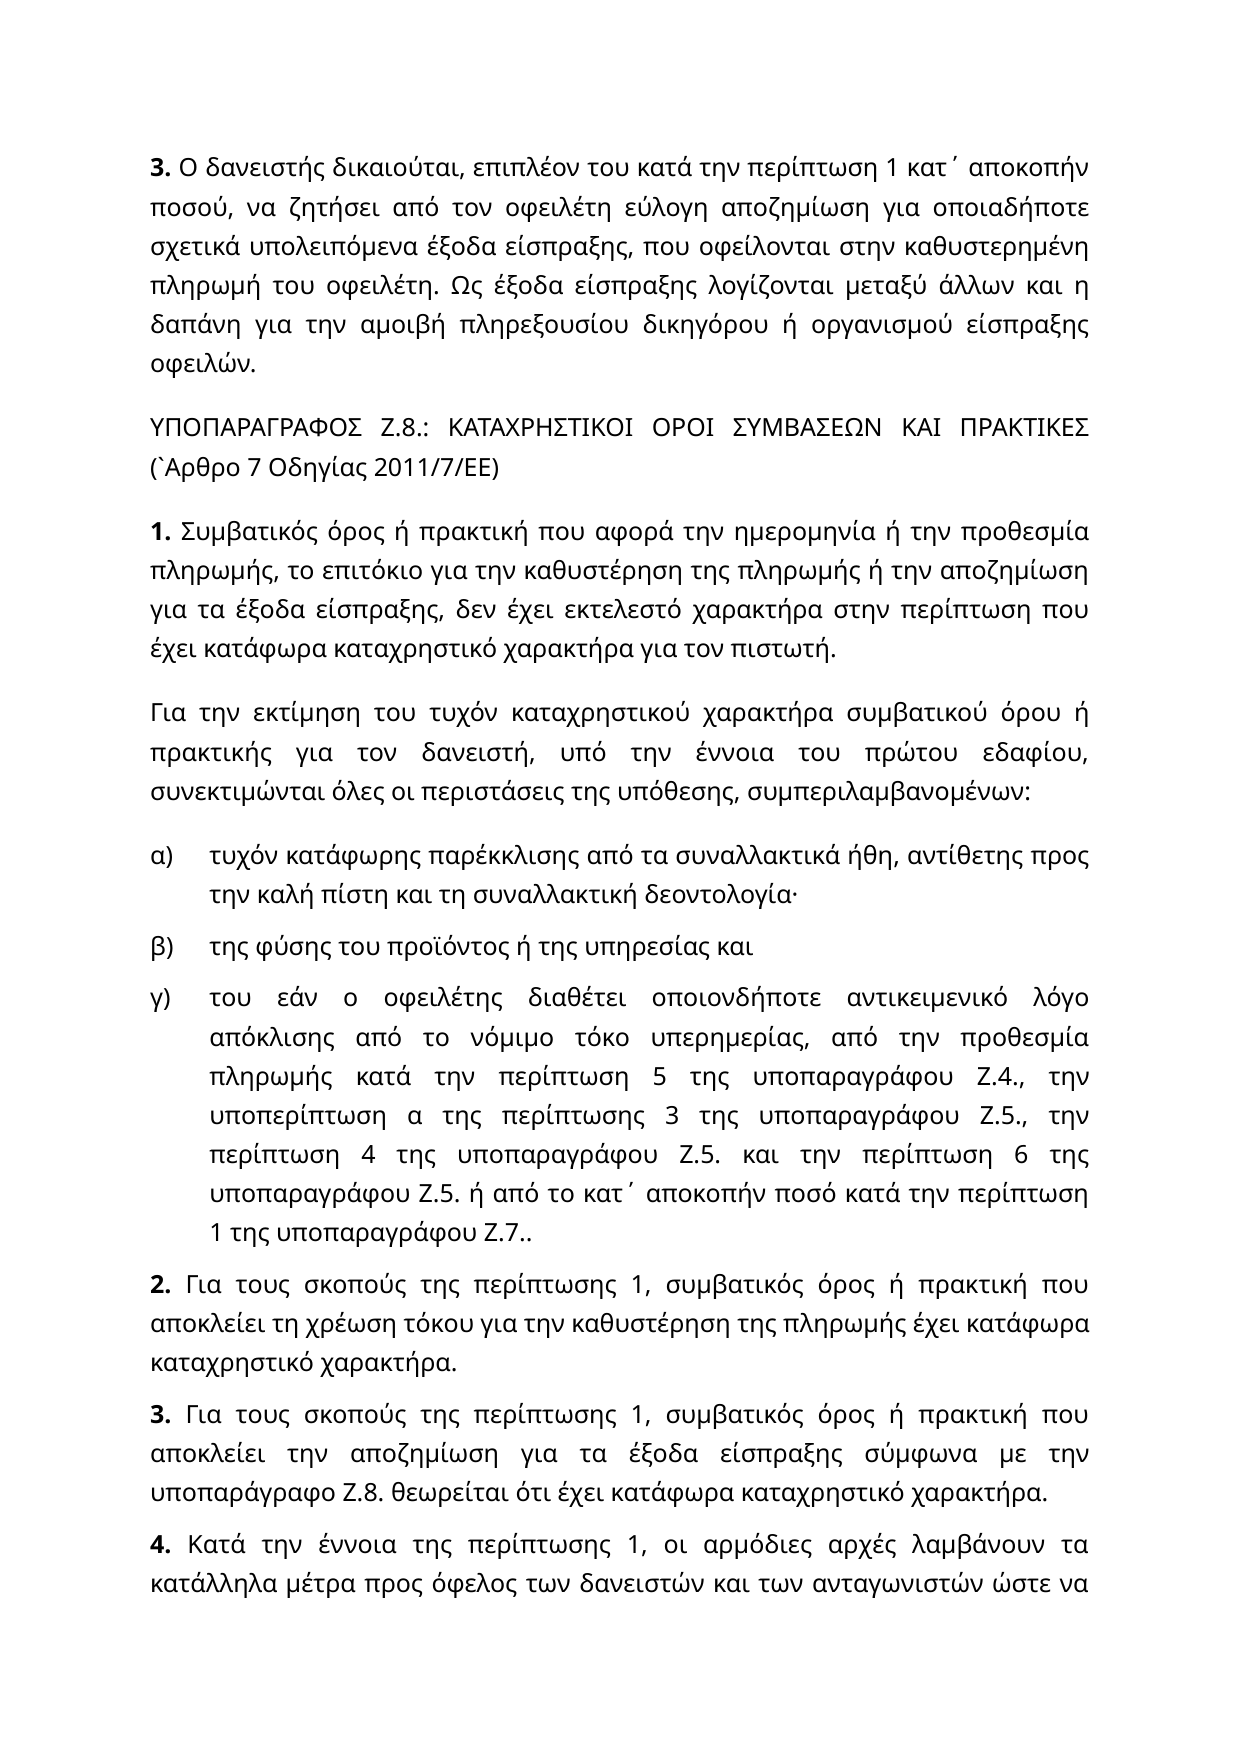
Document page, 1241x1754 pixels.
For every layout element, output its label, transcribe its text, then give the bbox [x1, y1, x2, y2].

text 3. Για τους σκοπούς της περίπτωσης 1, συμβατικός όρος ή πρακτική που αποκλείει την αποζημίωση για τα έξοδα είσπραξης σύμφωνα με την υποπαράγραφο Ζ.8. θεωρείται ότι έχει κατάφωρα καταχρηστικό χαρακτήρα. [150, 1397, 1090, 1509]
list γ) του εάν ο οφειλέτης διαθέτει οποιονδήποτε αντικειμενικό λόγο απόκλισης από το νόμιμο τόκο υπερημερίας, από την προθεσμία πληρωμής κατά την περίπτωση 5 της υποπαραγράφου Ζ.4., την υποπερίπτωση α της περίπτωσης 3 της υποπαραγράφου Ζ.5., την περίπτωση 4 της υποπαραγράφου Ζ.5. και την περίπτωση 6 της υποπαραγράφου Ζ.5. ή από το κατ΄ αποκοπήν ποσό κατά την περίπτωση 1 της υποπαραγράφου Ζ.7.. [150, 980, 1090, 1249]
text 2. Για τους σκοπούς της περίπτωσης 1, συμβατικός όρος ή πρακτική που αποκλείει τη χρέωση τόκου για την καθυστέρηση της πληρωμής έχει κατάφωρα καταχρηστικό χαρακτήρα. [150, 1267, 1090, 1379]
text 1. Συμβατικός όρος ή πρακτική που αφορά την ημερομηνία ή την προθεσμία πληρωμής, το επιτόκιο για την καθυστέρηση της πληρωμής ή την αποζημίωση για τα έξοδα είσπραξης, δεν έχει εκτελεστό χαρακτήρα στην περίπτωση που έχει κατάφωρα καταχρηστικό χαρακτήρα για τον πιστωτή. [150, 513, 1090, 665]
text Για την εκτίμηση του τυχόν καταχρηστικού χαρακτήρα συμβατικού όρου ή πρακτικής για τον δανειστή, υπό την έννοια του πρώτου εδαφίου, συνεκτιμώνται όλες οι περιστάσεις της υπόθεσης, συμπεριλαμβανομένων: [150, 695, 1090, 807]
list β) της φύσης του προϊόντος ή της υπηρεσίας και [150, 928, 1090, 962]
list α) τυχόν κατάφωρης παρέκκλισης από τα συναλλακτικά ήθη, αντίθετης προς την καλή πίστη και τη συναλλακτική δεοντολογία· [150, 837, 1090, 911]
text 3. Ο δανειστής δικαιούται, επιπλέον του κατά την περίπτωση 1 κατ΄ αποκοπήν ποσού, να ζητήσει από τον οφειλέτη εύλογη αποζημίωση για οποιαδήποτε σχετικά υπολειπόμενα έξοδα είσπραξης, που οφείλονται στην καθυστερημένη πληρωμή του οφειλέτη. Ως έξοδα είσπραξης λογίζονται μεταξύ άλλων και η δαπάνη για την αμοιβή πληρεξουσίου δικηγόρου ή οργανισμού είσπραξης οφειλών. [150, 150, 1090, 380]
text 4. Κατά την έννοια της περίπτωσης 1, οι αρμόδιες αρχές λαμβάνουν τα κατάλληλα μέτρα προς όφελος των δανειστών και των ανταγωνιστών ώστε να [150, 1527, 1090, 1600]
text ΥΠΟΠΑΡΑΓΡΑΦΟΣ Ζ.8.: ΚΑΤΑΧΡΗΣΤΙΚΟΙ ΟΡΟΙ ΣΥΜΒΑΣΕΩΝ ΚΑΙ ΠΡΑΚΤΙΚΕΣ (`Αρθρο 7 Οδηγίας 2011/7/ΕΕ) [150, 410, 1090, 483]
